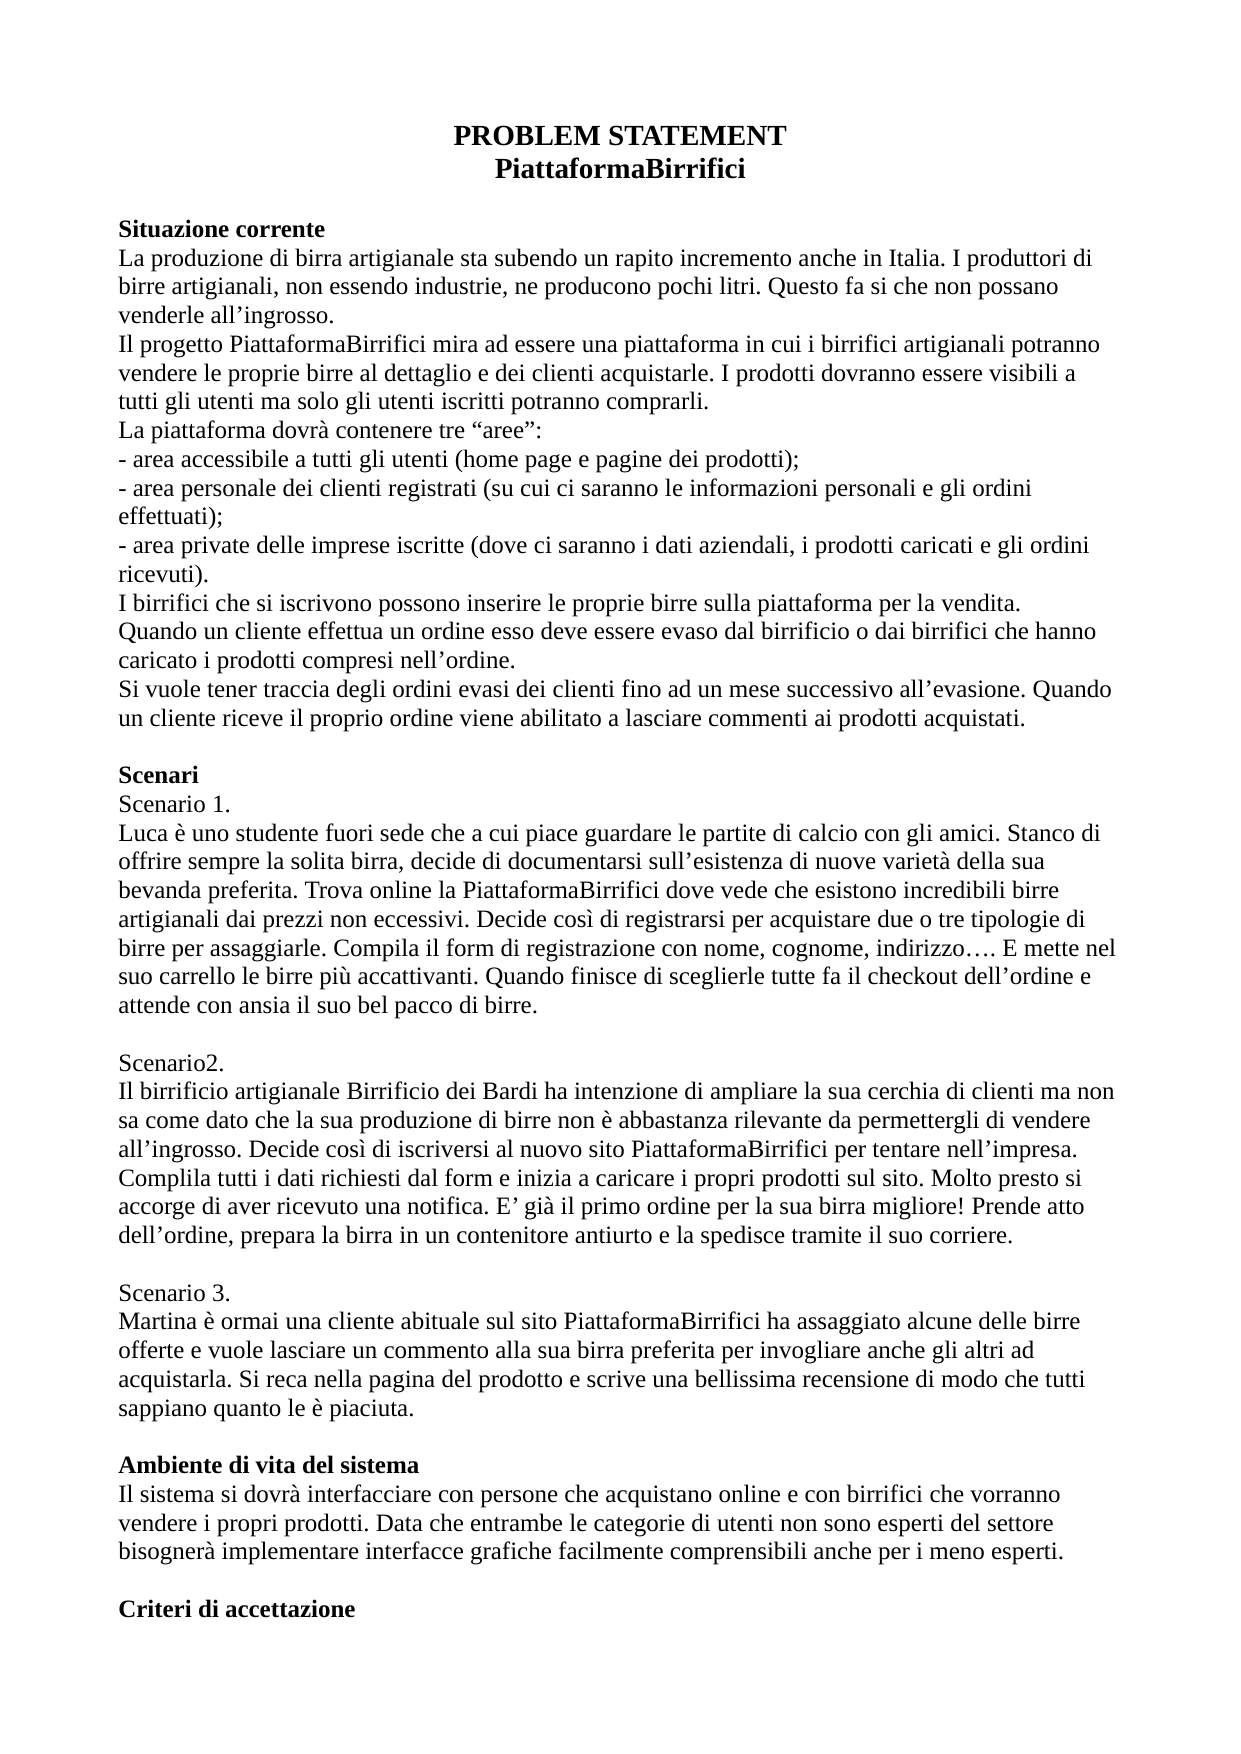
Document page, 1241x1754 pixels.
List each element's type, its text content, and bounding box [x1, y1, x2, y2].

text PROBLEM STATEMENT [118, 118, 1122, 152]
text Scenario2. [118, 1048, 1122, 1076]
text La piattaforma dovrà contenere tre “aree”: [118, 415, 1122, 444]
text Si vuole tener traccia degli ordini evasi dei clienti fino ad un mese successivo all’evasione. Quando un cliente riceve il proprio ordine viene abilitato a lasciare commenti ai prodotti acquistati. [118, 674, 1122, 731]
text PiattaformaBirrifici [118, 152, 1122, 185]
text Situazione corrente [118, 214, 1122, 243]
text Scenari [118, 760, 1122, 789]
text Il birrificio artigianale Birrificio dei Bardi ha intenzione di ampliare la sua cerchia di clienti ma non sa come dato che la sua produzione di birre non è abbastanza rilevante da permettergli di vendere all’ingrosso. Decide così di iscriversi al nuovo sito PiattaformaBirrifici per tentare nell’impresa. Complila tutti i dati richiesti dal form e inizia a caricare i propri prodotti sul sito. Molto presto si accorge di aver ricevuto una notifica. E’ già il primo ordine per la sua birra migliore! Prende atto dell’ordine, prepara la birra in un contenitore antiurto e la spedisce tramite il suo corriere. [118, 1076, 1122, 1249]
text - area personale dei clienti registrati (su cui ci saranno le informazioni personali e gli ordini effettuati); [118, 473, 1122, 530]
text Criteri di accettazione [118, 1594, 1122, 1623]
text Quando un cliente effettua un ordine esso deve essere evaso dal birrificio o dai birrifici che hanno caricato i prodotti compresi nell’ordine. [118, 616, 1122, 674]
text Martina è ormai una cliente abituale sul sito PiattaformaBirrifici ha assaggiato alcune delle birre offerte e vuole lasciare un commento alla sua birra preferita per invogliare anche gli altri ad acquistarla. Si reca nella pagina del prodotto e scrive una bellissima recensione di modo che tutti sappiano quanto le è piaciuta. [118, 1306, 1122, 1421]
text Il sistema si dovrà interfacciare con persone che acquistano online e con birrifici che vorranno vendere i propri prodotti. Data che entrambe le categorie di utenti non sono esperti del settore bisognerà implementare interfacce grafiche facilmente comprensibili anche per i meno esperti. [118, 1479, 1122, 1565]
text Ambiente di vita del sistema [118, 1450, 1122, 1479]
text Luca è uno studente fuori sede che a cui piace guardare le partite di calcio con gli amici. Stanco di offrire sempre la solita birra, decide di documentarsi sull’esistenza di nuove varietà della sua bevanda preferita. Trova online la PiattaformaBirrifici dove vede che esistono incredibili birre artigianali dai prezzi non eccessivi. Decide così di registrarsi per acquistare due o tre tipologie di birre per assaggiarle. Compila il form di registrazione con nome, cognome, indirizzo…. E mette nel suo carrello le birre più accattivanti. Quando finisce di sceglierle tutte fa il checkout dell’ordine e attende con ansia il suo bel pacco di birre. [118, 818, 1122, 1019]
text Scenario 3. [118, 1278, 1122, 1306]
text - area private delle imprese iscritte (dove ci saranno i dati aziendali, i prodotti caricati e gli ordini ricevuti). [118, 530, 1122, 588]
text I birrifici che si iscrivono possono inserire le proprie birre sulla piattaforma per la vendita. [118, 588, 1122, 616]
text Il progetto PiattaformaBirrifici mira ad essere una piattaforma in cui i birrifici artigianali potranno vendere le proprie birre al dettaglio e dei clienti acquistarle. I prodotti dovranno essere visibili a tutti gli utenti ma solo gli utenti iscritti potranno comprarli. [118, 329, 1122, 415]
text - area accessibile a tutti gli utenti (home page e pagine dei prodotti); [118, 444, 1122, 473]
text Scenario 1. [118, 789, 1122, 818]
text La produzione di birra artigianale sta subendo un rapito incremento anche in Italia. I produttori di birre artigianali, non essendo industrie, ne producono pochi litri. Questo fa si che non possano venderle all’ingrosso. [118, 243, 1122, 329]
